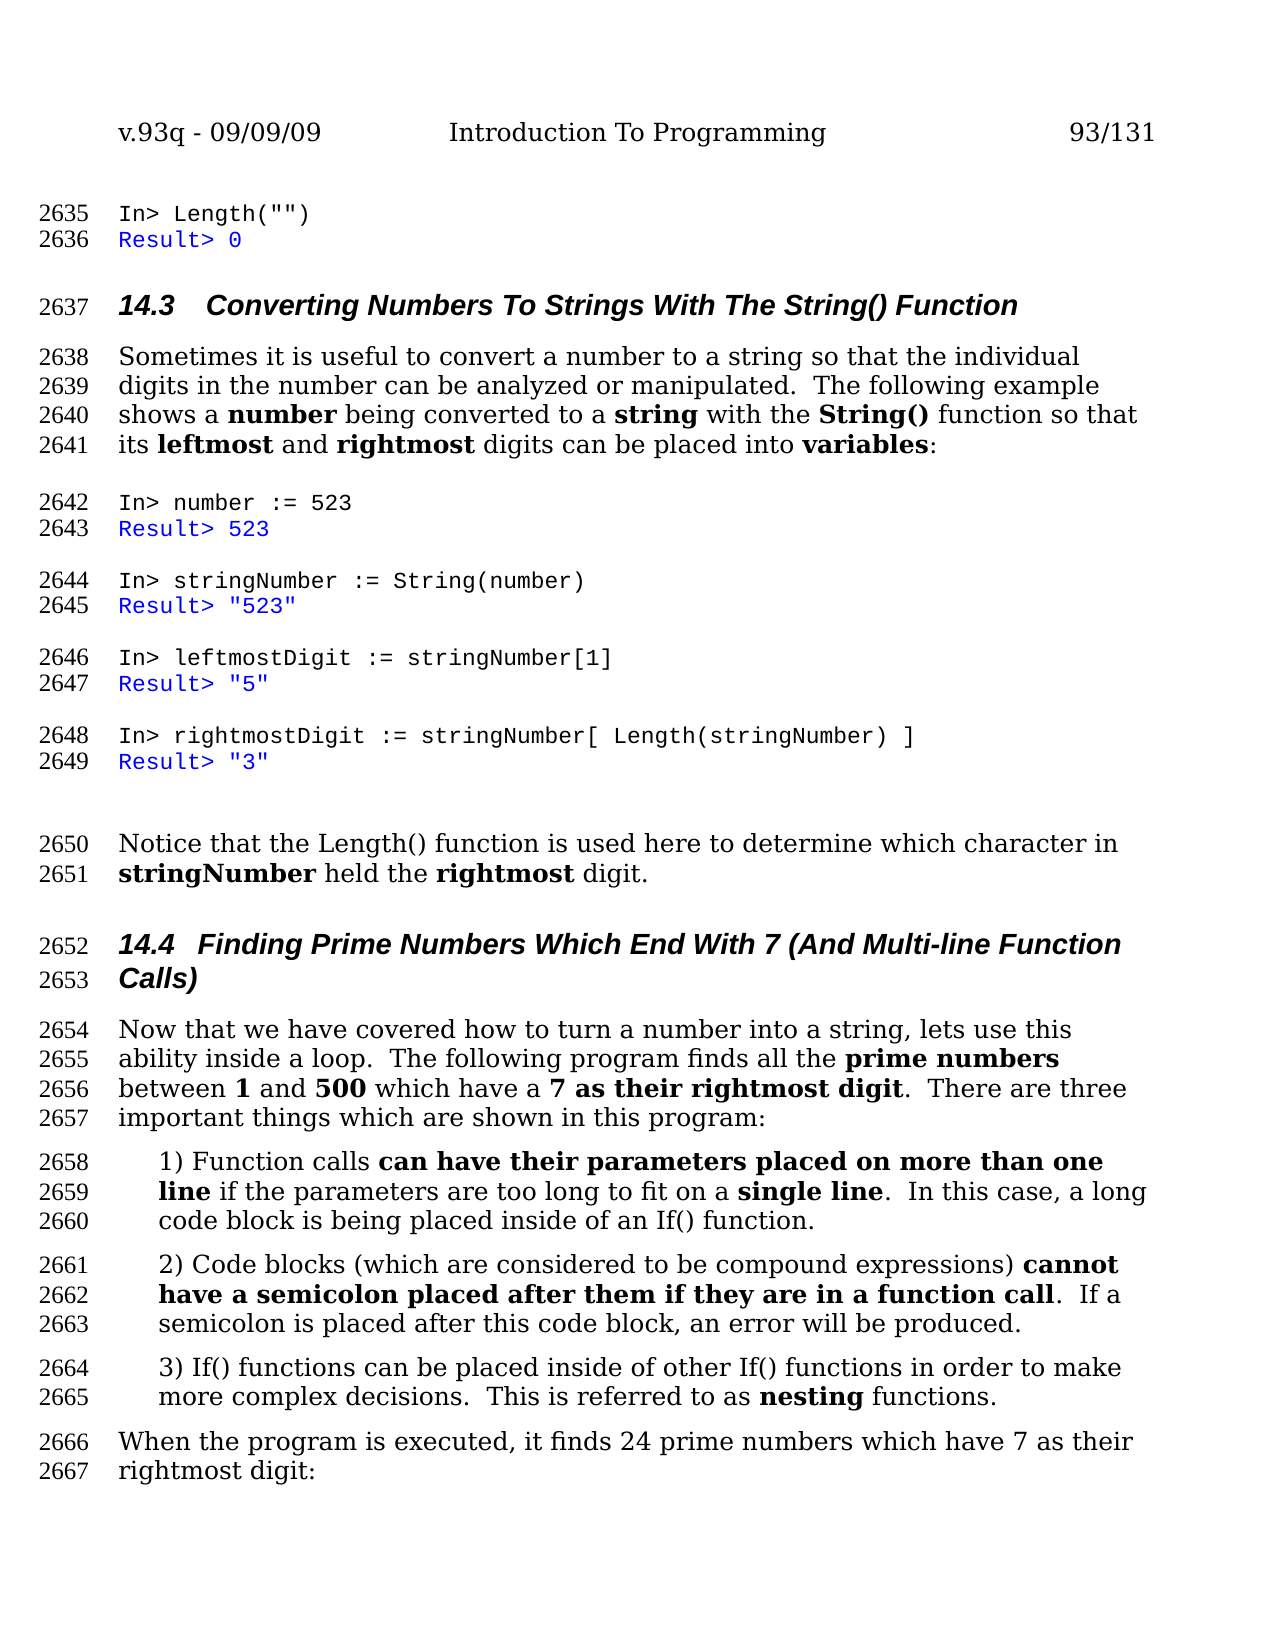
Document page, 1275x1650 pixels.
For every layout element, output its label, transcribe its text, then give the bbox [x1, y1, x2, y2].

subtitle Finding Prime Numbers Which End With 7 (And Multi-line Function Calls) [118, 927, 1157, 994]
text Notice that the Length() function is used here to determine which character in stringNumber held the rightmost digit. [118, 829, 1157, 888]
text 2) Code blocks (which are considered to be compound expressions) cannot have a semicolon placed after them if they are in a function call. If a semicolon is placed after this code block, an error will be produced. [158, 1250, 1157, 1338]
text Result> "5" [118, 673, 1157, 699]
text In> leftmostDigit := stringNumber[1] [118, 647, 1157, 673]
text In> stringNumber := String(number) [118, 569, 1157, 595]
text When the program is executed, it finds 24 prime numbers which have 7 as their rightmost digit: [118, 1427, 1157, 1485]
text Now that we have covered how to turn a number into a string, lets use this ability inside a loop. The following program finds all the prime numbers between 1 and 500 which have a 7 as their rightmost digit. There are three important things which are shown in this program: [118, 1015, 1157, 1132]
text Result> 523 [118, 517, 1157, 543]
text In> number := 523 [118, 491, 1157, 517]
text In> Length("") [118, 203, 1157, 229]
text Result> 0 [118, 229, 1157, 254]
text Result> "523" [118, 595, 1157, 621]
text In> rightmostDigit := stringNumber[ Length(stringNumber) ] [118, 724, 1157, 751]
subtitle Converting Numbers To Strings With The String() Function [118, 288, 1157, 321]
text Sometimes it is useful to convert a number to a string so that the individual digits in the number can be analyzed or manipulated. The following example shows a number being converted to a string with the String() function so that its leftmost and rightmost digits can be placed into variables: [118, 342, 1157, 459]
text 1) Function calls can have their parameters placed on more than one line if the parameters are too long to fit on a single line. In this case, a long code block is being placed inside of an If() function. [158, 1147, 1157, 1235]
text Result> "3" [118, 751, 1157, 776]
text 3) If() functions can be placed inside of other If() functions in order to make more complex decisions. This is referred to as nesting functions. [158, 1353, 1157, 1412]
